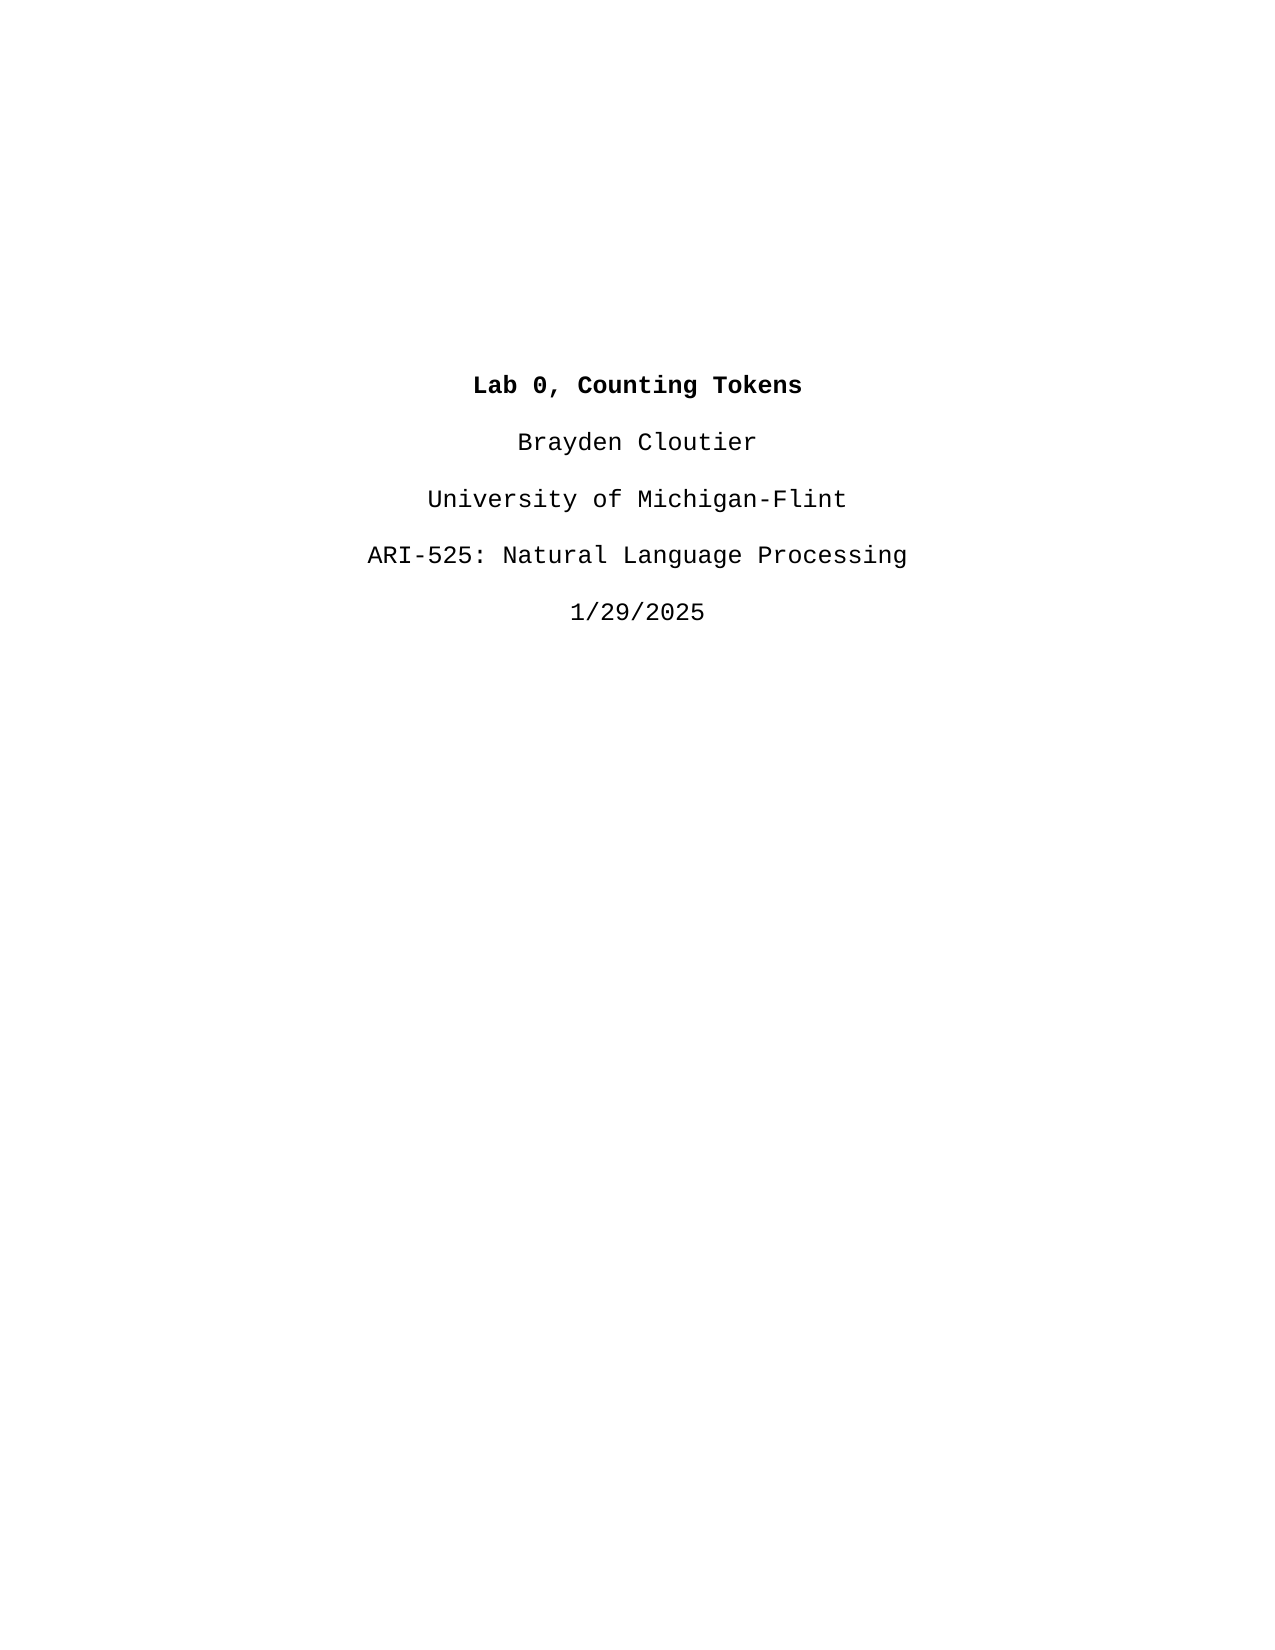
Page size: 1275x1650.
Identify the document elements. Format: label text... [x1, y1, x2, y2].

text University of Michigan-Flint [118, 486, 1157, 515]
text Lab 0, Counting Tokens [118, 373, 1157, 401]
text 1/29/2025 [118, 600, 1157, 628]
text Brayden Cloutier [118, 430, 1157, 458]
text ARI-525: Natural Language Processing [118, 543, 1157, 571]
